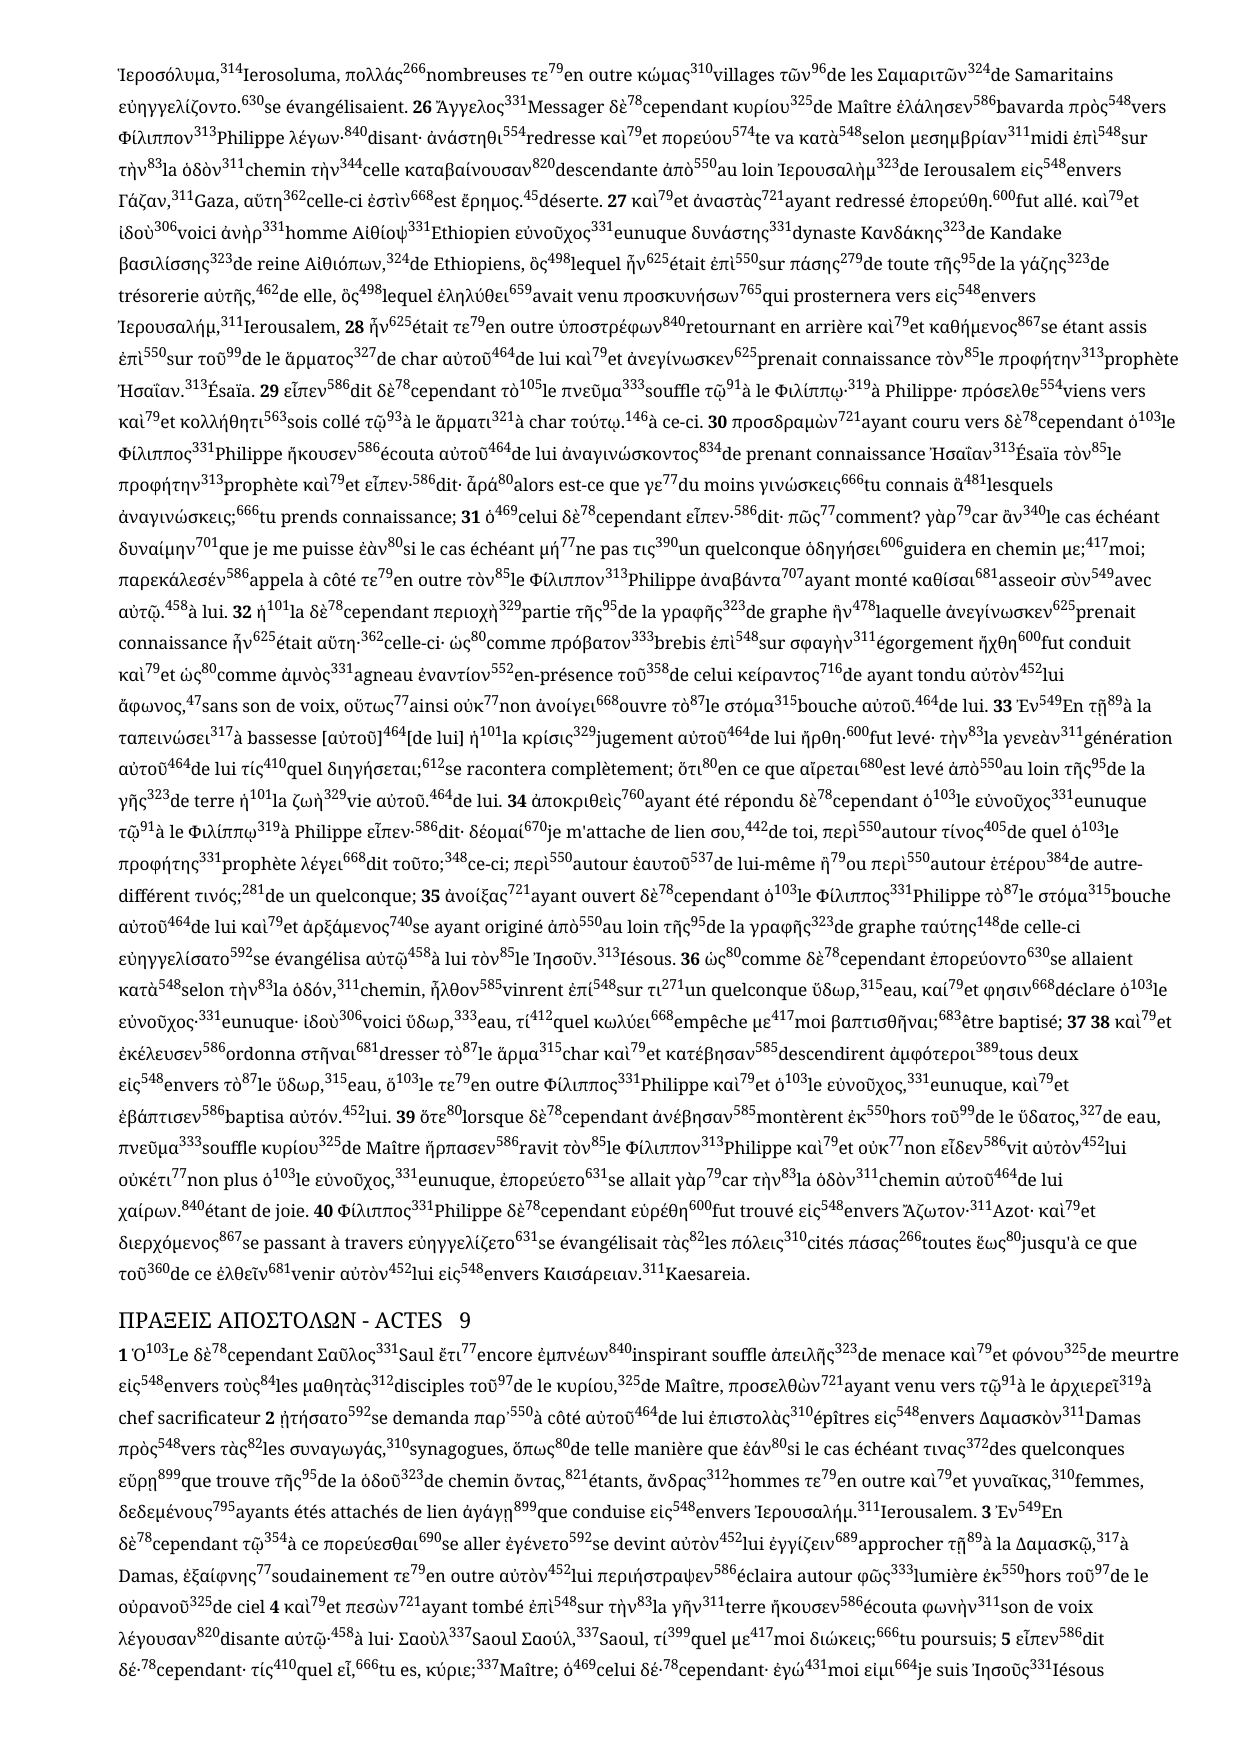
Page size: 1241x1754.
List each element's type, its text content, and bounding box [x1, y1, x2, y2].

text ΠΡΑΞΕΙΣ ΑΠΟΣΤΟΛΩΝ - ACTES 9 [118, 1304, 1181, 1334]
text 1 Ὁ103Le δὲ78cependant Σαῦλος331Saul ἔτι77encore ἐμπνέων840inspirant souffle ἀπειλῆς323de menace καὶ79et φόνου325de meurtre εἰς548envers τοὺς84les μαθητὰς312disciples τοῦ97de le κυρίου,325de Maître, προσελθὼν721ayant venu vers τῷ91à le ἀρχιερεῖ319à chef sacrificateur 2 ᾐτήσατο592se demanda παρ᾽550à côté αὐτοῦ464de lui ἐπιστολὰς310épîtres εἰς548envers Δαμασκὸν311Damas πρὸς548vers τὰς82les συναγωγάς,310synagogues, ὅπως80de telle manière que ἐάν80si le cas échéant τινας372des quelconques εὕρῃ899que trouve τῆς95de la ὁδοῦ323de chemin ὄντας,821étants, ἄνδρας312hommes τε79en outre καὶ79et γυναῖκας,310femmes, δεδεμένους795ayants étés attachés de lien ἀγάγῃ899que conduise εἰς548envers Ἰερουσαλήμ.311Ierousalem. 3 Ἐν549En δὲ78cependant τῷ354à ce πορεύεσθαι690se aller ἐγένετο592se devint αὐτὸν452lui ἐγγίζειν689approcher τῇ89à la Δαμασκῷ,317à Damas, ἐξαίφνης77soudainement τε79en outre αὐτὸν452lui περιήστραψεν586éclaira autour φῶς333lumière ἐκ550hors τοῦ97de le οὐρανοῦ325de ciel 4 καὶ79et πεσὼν721ayant tombé ἐπὶ548sur τὴν83la γῆν311terre ἤκουσεν586écouta φωνὴν311son de voix λέγουσαν820disante αὐτῷ·458à lui· Σαοὺλ337Saoul Σαούλ,337Saoul, τί399quel με417moi διώκεις;666tu poursuis; 5 εἶπεν586dit δέ·78cependant· τίς410quel εἶ,666tu es, κύριε;337Maître; ὁ469celui δέ·78cependant· ἐγώ431moi εἰμι664je suis Ἰησοῦς331Iésous ὃν480lequel σὺ448toi διώκεις·666tu poursuis· 6 ἀλλ᾽79mais ἀνάστηθι554redresse καὶ79et εἴσελθε554viens à l'intérieur εἰς548envers τὴν83la πόλιν311cité καὶ79et λαληθήσεταί619sera bavardé σοι439à toi ὅ482lequel τί375un quelconque σε437toi δεῖ668attache de lien ποιεῖν.689faire. 7 οἱ102les δὲ78cependant ἄνδρες330hommes οἱ497ceux συνοδεύοντες839cheminants avec αὐτῷ458à lui εἱστήκεισαν658avaient dressé ἐνεοί,70muets, ἀκούοντες839écoutants μὲν79certes τῆς95de la φωνῆς323de son de voix μηδένα373pas un δὲ78cependant θεωροῦντες.839observants. 8 ἠγέρθη600fut éveillé δὲ78cependant Σαῦλος331Saul ἀπὸ550au loin τῆς95de la γῆς,323de terre, ἀνεῳγμένων806de ayants étés ouverts δὲ78cependant τῶν96de les ὀφθαλμῶν324de yeux αὐτοῦ464de lui οὐδὲν375aucun ἔβλεπεν·625regardait· χειραγωγοῦντες839menants en main δὲ78cependant αὐτὸν452lui εἰσήγαγον585conduisirent à l'intérieur εἰς548envers Δαμασκόν.311Damas. 9 καὶ79et ἦν625était ἡμέρας310journées τρεῖς176trois μὴ77ne pas βλέπων840regardant καὶ79et οὐκ77non ἔφαγεν586mangea οὐδὲ79non cependant ἔπιεν.586but. 10 Ἦν625Était δέ78cependant τις287un quelconque μαθητὴς331disciple ἐν549en Δαμασκῷ317à Damas ὀνόματι321à nom Ἁνανίας,331Ananias, καὶ79et εἶπεν586dit πρὸς548vers αὐτὸν452lui ἐν549en ὁράματι321à vision ὁ103le κύριος·331Maître· Ἁνανία.337Ananias. ὁ469celui δὲ78cependant εἶπεν·586dit· ἰδοὺ306voici ἐγώ,431moi, κύριε.337Maître. 11 ὁ103le δὲ78cependant κύριος331Maître πρὸς548vers αὐτόν·452lui· ἀναστὰς721ayant redressé πορεύθητι563sois allé ἐπὶ548sur τὴν83la ῥύμην311rue τὴν344celle καλουμένην873étante appelée Εὐθεῖαν30Directe καὶ79et ζήτησον554cherche ἐν549en οἰκίᾳ317à maison d'habitation Ἰούδα325de Iouda Σαῦλον313Saul ὀνόματι321à nom Ταρσέα·313De Tarse· ἰδοὺ306voici γὰρ79car προσεύχεται674se prie 12 καὶ79et εἶδεν586vit ἄνδρα313homme [ἐν549[en ὁράματι]321à vision] Ἁνανίαν313Ananias ὀνόματι321à nom εἰσελθόντα707ayant venu à l'intérieur καὶ79et ἐπιθέντα707ayant surposé αὐτῷ458à lui [τὰς]242[les] χεῖρας310mains ὅπως80de telle manière que ἀναβλέψῃ.899que regarde de bas en haut. 13 ἀπεκρίθη600fut répondu δὲ78cependant Ἁνανίας·331Ananias· κύριε,337Maître, ἤκουσα582j'écoutai ἀπὸ550au loin πολλῶν383de nombreux περὶ550autour τοῦ97de le ἀνδρὸς325de homme τούτου150de celui-ci ὅσα296autant lesquels κακὰ54malicieux τοῖς90à les ἁγίοις58à saints σου442de toi ἐποίησεν586fit ἐν549en Ἰερουσαλήμ·317à Ierousalem· 14 καὶ79et ὧδε77ici ἔχει668a ἐξουσίαν311autorité παρὰ550à côté τῶν96de les ἀρχιερέων324de chefs sacrificateurs δῆσαι681attacher de lien πάντας372tous τοὺς345ceux ἐπικαλουμένους848se surnommants τὸ87le ὄνομά315nom σου.442de toi. 15 εἶπεν586dit δὲ78cependant πρὸς548vers αὐτὸν452lui ὁ103le κύριος·331Maître· πορεύου,574te va, ὅτι80en ce que σκεῦος333ustensile ἐκλογῆς323de élection ἐστίν668est μοι420à moi οὗτος364celui-ci τοῦ360de ce βαστάσαι681mettre en charge τὸ87le ὄνομά315nom μου424de moi ἐνώπιον552en devant ἐθνῶν326de ethnies τε79en outre καὶ77aussi βασιλέων324de rois υἱῶν324de fils τε79en outre Ἰσραήλ·325de Israël· 16 ἐγὼ431moi γὰρ79car ὑποδείξω602je montrerai en dessous αὐτῷ458à lui ὅσα481autant lesquels δεῖ668attache de lien αὐτὸν452lui ὑπὲρ550au-dessus τοῦ99de le ὀνόματός327de nom μου424de moi παθεῖν.681souffrir. 17 Ἀπῆλθεν586Éloigna δὲ78cependant Ἁνανίας331Ananias καὶ79et εἰσῆλθεν586vint à l'intérieur εἰς548envers τὴν83la οἰκίαν311maison d'habitation καὶ79et ἐπιθεὶς721ayant surposé ἐπ᾽548sur αὐτὸν452lui τὰς242les χεῖρας310mains εἶπεν·586dit· Σαοὺλ337Saoul ἀδελφέ,337frère, ὁ103le κύριος331Maître ἀπέσταλκέν642a envoyé με,417moi, Ἰησοῦς331Iésous ὁ364celui ὀφθείς760ayant été vu σοι439à toi ἐν549en τῇ89à la ὁδῷ317à chemin ᾗ484à laquelle ἤρχου,629tu te venais, ὅπως80de telle manière que ἀναβλέψῃς897que tu regardes de bas en haut καὶ79et πλησθῇς909que tu sois rempli πνεύματος327de souffle ἁγίου.18de saint. 18 καὶ79et εὐθέως77directement ἀπέπεσαν585tombèrent loin αὐτοῦ464de lui ἀπὸ550au loin τῶν96de les ὀφθαλμῶν324de yeux ὡς80comme λεπίδες,328écailles, ἀνέβλεψέν586regarda de bas en haut τε79en outre καὶ79et ἀναστὰς721ayant redressé ἐβαπτίσθη600fut baptisé 19 καὶ79et λαβὼν721ayant pris τροφὴν311nourriture ἐνισχύθη.600fut fortifié intérieurement. Ἐγένετο592Se devint δὲ78cependant μετὰ550avec τῶν96de les ἐν549en Δαμασκῷ317à Damas μαθητῶν324de disciples ἡμέρας310journées τινὰς266des quelconques 20 καὶ79et εὐθέως77directement ἐν549en ταῖς88à les συναγωγαῖς316à synagogues ἐκήρυσσεν625annonçait τὸν85le Ἰησοῦν313Iésous ὅτι80en ce que οὗτός364celui-ci ἐστιν668est ὁ103le υἱὸς331fils τοῦ97de le θεοῦ.325de Dieu. 21 ἐξίσταντο630se extasiaient δὲ78cependant πάντες389tous οἱ363ceux ἀκούοντες839écoutants καὶ79et ἔλεγον·624disaient· οὐχ340non οὗτός364celui-ci ἐστιν668est ὁ364celui πορθήσας721ayant ravagé εἰς548envers Ἰερουσαλὴμ311Ierousalem τοὺς345ceux ἐπικαλουμένους848se surnommants τὸ87le ὄνομα315nom τοῦτο,140ce-ci, καὶ79et ὧδε77ici εἰς548envers τοῦτο348ce-ci ἐληλύθει659avait venu ἵνα80afin que δεδεμένους795ayants étés attachés de lien αὐτοὺς451eux ἀγάγῃ899que conduise ἐπὶ548sur τοὺς84les ἀρχιερεῖς;312chefs sacrificateurs; 22 Σαῦλος331Saul δὲ78cependant μᾶλλον77davantage ἐνεδυναμοῦτο636était fortifié dans καὶ79et συνέχυννεν625versait ensemble dans la confusion [τοὺς]84[les] Ἰουδαίους52Ioudaiens τοὺς345ceux κατοικοῦντας821établissants maison d'habitation ἐν549en Δαμασκῷ317à Damas συμβιβάζων840conciliant ὅτι80en ce que οὗτός364celui-ci ἐστιν668est ὁ103le χριστός.331Christ. 23 Ὡς80Comme δὲ78cependant ἐπληροῦντο635étaient fait plénitude ἡμέραι328journées ἱκαναί,19assez-importantes, συνεβουλεύσαντο591se délibérèrent ensemble οἱ102les Ἰουδαῖοι70Ioudaiens ἀνελεῖν681saisir de bas en haut αὐτόν·452lui· 24 ἐγνώσθη600fut connu δὲ78cependant τῷ91à le Σαύλῳ319à Saul ἡ101la ἐπιβουλὴ329complot αὐτῶν.463de eux. παρετηροῦντο630se épiaient δὲ78cependant καὶ77aussi τὰς82les πύλας310porches ἡμέρας323de journée τε79en outre καὶ79et νυκτὸς323de nuit ὅπως80de telle manière que αὐτὸν452lui ἀνέλωσιν·898que saisissent de bas en haut· 25 λαβόντες720ayants pris δὲ78cependant οἱ102les μαθηταὶ330disciples αὐτοῦ464de lui νυκτὸς323de nuit διὰ550par τοῦ99de le τείχους327de muraille καθῆκαν585firent descendre αὐτὸν452lui χαλάσαντες720ayants lâchés ἐν549en σπυρίδι.317à corbeille. 26 Παραγενόμενος740Se ayant devenu à côté δὲ78cependant εἰς548envers Ἰερουσαλὴμ311Ierousalem ἐπείραζεν625mettait en tentation κολλᾶσθαι692être collé τοῖς90à les μαθηταῖς,318à disciples, καὶ79et πάντες389tous ἐφοβοῦντο630se effrayaient αὐτὸν452lui μὴ77ne pas πιστεύοντες839croyants ὅτι80en ce que ἐστὶν668est μαθητής.331disciple. 27 Βαρναβᾶς331Bar-Nabas δὲ78cependant ἐπιλαβόμενος740se ayant emparé αὐτὸν452lui ἤγαγεν586conduisit πρὸς548vers τοὺς84les ἀποστόλους312envoyés καὶ79et διηγήσατο592se raconta complètement αὐτοῖς457à eux πῶς77comment? ἐν549en τῇ89à la ὁδῷ317à chemin εἶδεν586vit τὸν85le κύριον313Maître καὶ79et ὅτι80en ce que ἐλάλησεν586bavarda αὐτῷ458à lui καὶ79et πῶς77comment? ἐν549en Δαμασκῷ317à Damas ἐπαρρησιάσατο592se oralisa franchement ἐν549en τῷ93à le ὀνόματι321à nom τοῦ97de le Ἰησοῦ.325de Iésous. 28 καὶ79et ἦν625était μετ᾽550avec αὐτῶν463de eux εἰσπορευόμενος867se allant à l'intérieur καὶ79et ἐκπορευόμενος867se allant au dehors εἰς548envers Ἰερουσαλήμ,311Ierousalem, παρρησιαζόμενος867se oralisant franchement ἐν549en τῷ93à le ὀνόματι321à nom τοῦ97de le κυρίου,325de Maître, 29 ἐλάλει625bavardait τε79en outre καὶ79et συνεζήτει625cherchait ensemble πρὸς548vers τοὺς84les Ἑλληνιστάς,312Hellénistes, οἱ468ceux δὲ78cependant ἐπεχείρουν624mettaient la main sur ἀνελεῖν681saisir de bas en haut αὐτόν.452lui. 30 ἐπιγνόντες720ayants reconnus δὲ78cependant οἱ102les ἀδελφοὶ330frères κατήγαγον585menèrent de haut en bas αὐτὸν452lui εἰς548envers Καισάρειαν311Kaesareia καὶ79et ἐξαπέστειλαν585envoyèrent dehors αὐτὸν452lui εἰς548envers Ταρσόν.311Tarse. 31 Ἡ101La μὲν77certes οὖν79donc ἐκκλησία329église καθ᾽550contre ὅλης279de toute entière τῆς95de la Ἰουδαίας323de Ioudaia καὶ79et Γαλιλαίας323de Galilée καὶ79et Σαμαρείας323de Samareia εἶχεν625avait εἰρήνην311paix οἰκοδομουμένη889étante édifiée en maison καὶ79et πορευομένη865se allante τῷ91à le φόβῳ319à effroi τοῦ97de le κυρίου325de Maître καὶ79et τῇ89à la παρακλήσει317à appel à côté τοῦ99de le ἁγίου18de saint πνεύματος327de souffle ἐπληθύνετο.636était multiplié. 32 Ἐγένετο592Se devint δὲ78cependant Πέτρον313Pierre διερχόμενον849se passant à travers διὰ550par πάντων385de tous κατελθεῖν681venir de haut en bas καὶ77aussi πρὸς548vers τοὺς84les ἁγίους52saints τοὺς345ceux κατοικοῦντας821établissants maison d'habitation Λύδδα.311Lydda. 33 εὗρεν586trouva δὲ78cependant ἐκεῖ77là ἄνθρωπόν313être humain τινα269un quelconque ὀνόματι321à nom Αἰνέαν313Ainéa ἐξ550hors ἐτῶν326de ans ὀκτὼ192de huit κατακείμενον849se couchant de haut en bas ἐπὶ550sur κραβάττου,325de grabat, ὃς498lequel ἦν625était παραλελυμένος.813ayant été paralysé. 34 καὶ79et εἶπεν586dit αὐτῷ458à lui ὁ103le Πέτρος·331Pierre· Αἰνέα,337Ainéa, ἰᾶταί674se guérit σε437toi Ἰησοῦς331Iésous Χριστός·331Christ· ἀνάστηθι554redresse καὶ79et στρῶσον554étends σεαυτῷ.520à toi-même. καὶ79et εὐθέως77directement ἀνέστη.586redressa. 35 καὶ79et εἶδαν585virent αὐτὸν452lui πάντες389tous οἱ363ceux κατοικοῦντες839établissants maison d'habitation Λύδδα311Lydda καὶ79et τὸν85le Σαρῶνα,313Sarona, οἵτινες497lesquels des quelconques ἐπέστρεψαν585tournèrent sur ἐπὶ548sur τὸν85le κύριον.313Maître. 36 Ἐν549En Ἰόππῃ317à Ioppé δέ78cependant τις285une quelconque ἦν625était μαθήτρια329disciple ὀνόματι321à nom Ταβιθά,329Tabitha, ἣ496laquelle διερμηνευομένη889étante interprétée en détail λέγεται680est dit Δορκάς·329Dorcas· αὕτη467celle-ci ἦν625était πλήρης45de plénitude ἔργων326de travaux ἀγαθῶν17de bons καὶ79et ἐλεημοσυνῶν322de actes de miséricorde ὧν489de lesquelles ἐποίει.625faisait. 37 ἐγένετο592se devint δὲ78cependant ἐν549en ταῖς88à les ἡμέραις316à journées ἐκείναις141à celles-là ἀσθενήσασαν705ayante étée infirme αὐτὴν450elle ἀποθανεῖν·681mourir loin· λούσαντες720ayants baignés δὲ78cependant αὐτὴν450elle ἔθηκαν585posèrent ἐν549en ὑπερῴῳ.321à partie au-dessus. 38 ἐγγὺς77proche δὲ78cependant οὔσης832de étante Λύδδας323de Lydda τῇ89à la Ἰόππῃ317à Ioppé οἱ102les μαθηταὶ330disciples ἀκούσαντες720ayants écoutés ὅτι80en ce que Πέτρος331Pierre ἐστὶν668est ἐν549en αὐτῇ456à elle ἀπέστειλαν585envoyèrent δύο178deux ἄνδρας312hommes πρὸς548vers αὐτὸν452lui παρακαλοῦντες·839appelants à côté· μὴ77ne pas ὀκνήσῃς897que tu paresses διελθεῖν681passer à travers ἕως552jusqu'à ce que ἡμῶν.423de nous. 39 ἀναστὰς721ayant redressé δὲ78cependant Πέτρος331Pierre συνῆλθεν586vint ensemble αὐτοῖς·457à eux· ὃν480lequel παραγενόμενον726se ayant devenu à côté ἀνήγαγον585conduisirent de bas en haut εἰς548envers τὸ87le ὑπερῷον315partie au-dessus καὶ79et παρέστησαν585dressèrent à côté αὐτῷ458à lui πᾶσαι284toutes αἱ100les χῆραι328veuves κλαίουσαι837pleurantes καὶ79et ἐπιδεικνύμεναι864se montrantes sûrement χιτῶνας312chitons καὶ79et ἱμάτια314himations ὅσα481autant lesquels ἐποίει625faisait μετ᾽550avec αὐτῶν461de elles οὖσα838étante ἡ101la Δορκάς.329Dorcas. 40 ἐκβαλὼν721ayant éjecté δὲ78cependant ἔξω77au-dehors πάντας372tous ὁ103le Πέτρος331Pierre καὶ79et θεὶς721ayant posé τὰ246les γόνατα314genoux προσηύξατο592se pria καὶ79et ἐπιστρέψας721ayant tourné sur πρὸς548vers τὸ87le σῶμα315corps εἶπεν·586dit· Ταβιθά,335Tabitha, ἀνάστηθι.554redresse. ἡ467celle δὲ78cependant ἤνοιξεν586ouvrit τοὺς84les ὀφθαλμοὺς312yeux αὐτῆς,462de elle, καὶ79et ἰδοῦσα719ayante vue τὸν85le Πέτρον313Pierre ἀνεκάθισεν.586assit de bas en haut. 41 δοὺς721ayant donné δὲ78cependant αὐτῇ456à elle χεῖρα311main ἀνέστησεν586redressa αὐτήν·450elle· φωνήσας721ayant sonné de voix δὲ78cependant τοὺς84les ἁγίους52saints καὶ79et τὰς82les χήρας310veuves παρέστησεν586dressa à côté αὐτὴν450elle ζῶσαν.820vivante. 42 γνωστὸν49connu δὲ78cependant ἐγένετο592se devint καθ᾽550contre ὅλης279de toute entière τῆς95de la Ἰόππης323de Ioppé καὶ79et ἐπίστευσαν585crurent πολλοὶ389nombreux ἐπὶ548sur τὸν85le κύριον.313Maître. 43 Ἐγένετο592Se devint δὲ78cependant ἡμέρας310journées ἱκανὰς266assez-importantes μεῖναι681rester ἐν549en Ἰόππῃ317à Ioppé παρά549à côté τινι275à un quelconque Σίμωνι319à Simon βυρσεῖ.319à tanneur. [118, 1339, 1181, 1682]
text 1 Σαῦλος331Saul δὲ78cependant ἦν625était συνευδοκῶν840estimant en bien avec τῇ89à la ἀναιρέσει317à saisie de bas en haut αὐτοῦ.464de lui. Ἐγένετο592Se devint δὲ78cependant ἐν549en ἐκείνῃ142à celle-là τῇ89à la ἡμέρᾳ317à journée διωγμὸς331poursuite μέγας22grand ἐπὶ548sur τὴν83la ἐκκλησίαν311église τὴν478celle ἐν549en Ἱεροσολύμοις,320à Ierosoluma, πάντες389tous δὲ78cependant διεσπάρησαν599furent disséminé κατὰ548selon τὰς82les χώρας310régions τῆς95de la Ἰουδαίας323de Ioudaia καὶ79et Σαμαρείας323de Samareia πλὴν552toutefois τῶν96de les ἀποστόλων.324de envoyés. 2 συνεκόμισαν585portèrent soin ensemble δὲ78cependant τὸν85le Στέφανον313Stephanos ἄνδρες330hommes εὐλαβεῖς21précautionneux καὶ79et ἐποίησαν585firent κοπετὸν313bruit de lamentation μέγαν4grand ἐπ᾽549sur αὐτῷ.458à lui. 3 Σαῦλος331Saul δὲ78cependant ἐλυμαίνετο631se infestait τὴν83la ἐκκλησίαν311église κατὰ548selon τοὺς84les οἴκους312maisons εἰσπορευόμενος,867se allant à l'intérieur, σύρων840traînant τε79en outre ἄνδρας312hommes καὶ79et γυναῖκας310femmes παρεδίδου625livrait εἰς548envers φυλακήν.311gardiennage. 4 Οἱ363Ceux μὲν79certes οὖν79donc διασπαρέντες759ayants étés disséminés διῆλθον585passèrent à travers εὐαγγελιζόμενοι866se évangélisants τὸν85le λόγον.313discours. 5 Φίλιππος331Philippe δὲ78cependant κατελθὼν721ayant venu de haut en bas εἰς548envers [τὴν]83[la] πόλιν311cité τῆς95de la Σαμαρείας323de Samareia ἐκήρυσσεν625annonçait αὐτοῖς457à eux τὸν85le Χριστόν.313Christ. 6 προσεῖχον624attenaient δὲ78cependant οἱ102les ὄχλοι330foules τοῖς353à ces λεγομένοις881à étants dits ὑπὸ550sous τοῦ97de le Φιλίππου325de Philippe ὁμοθυμαδὸν77en même fureur ἐν549en τῷ354à ce ἀκούειν689écouter αὐτοὺς451eux καὶ79et βλέπειν689regarder τὰ86les σημεῖα314signes ἃ481lesquels ἐποίει.625faisait. 7 πολλοὶ389nombreux γὰρ79car τῶν357de ceux ἐχόντων833de ayants πνεύματα314souffles ἀκάθαρτα5impurs βοῶντα823beuglants φωνῇ317à son de voix μεγάλῃ8à grande ἐξήρχοντο,630se sortaient, πολλοὶ389nombreux δὲ78cependant παραλελυμένοι812ayants étés paralysés καὶ79et χωλοὶ70boiteux ἐθεραπεύθησαν·599furent soigné· 8 ἐγένετο592se devint δὲ78cependant πολλὴ285nombreuse χαρὰ329joie ἐν549en τῇ89à la πόλει317à cité ἐκείνῃ.142à celle-là. 9 Ἀνὴρ331Homme δέ78cependant τις287un quelconque ὀνόματι321à nom Σίμων331Simon προϋπῆρχεν625subsistait auparavant ἐν549en τῇ89à la πόλει317à cité μαγεύων840faisant de la magie καὶ79et ἐξιστάνων840extasiant τὸ87le ἔθνος315ethnie τῆς95de la Σαμαρείας,323de Samareia, λέγων840disant εἶναί689être τινα373un quelconque ἑαυτὸν528lui-même μέγαν,53grand, 10 ᾧ486à lequel προσεῖχον624attenaient πάντες389tous ἀπὸ550au loin μικροῦ65de petit ἕως552jusqu'à ce que μεγάλου65de grand λέγοντες·839disants· οὗτός364celui-ci ἐστιν668est ἡ101la δύναμις329puissance τοῦ97de le θεοῦ325de Dieu ἡ362celle καλουμένη889étante appelée μεγάλη.45grande. 11 προσεῖχον624attenaient δὲ78cependant αὐτῷ458à lui διὰ548par le fait de τὸ348ce ἱκανῷ10à assez-important χρόνῳ319à temps ταῖς88à les μαγείαις316à magies ἐξεστακέναι686avoir extasié αὐτούς.451eux. 12 ὅτε80lorsque δὲ78cependant ἐπίστευσαν585crurent τῷ91à le Φιλίππῳ319à Philippe εὐαγγελιζομένῳ855à se évangélisant περὶ550autour τῆς95de la βασιλείας323de royauté τοῦ97de le θεοῦ325de Dieu καὶ79et τοῦ99de le ὀνόματος327de nom Ἰησοῦ325de Iésous Χριστοῦ,325de Christ, ἐβαπτίζοντο635étaient baptisé ἄνδρες330hommes τε79en outre καὶ79et γυναῖκες.328femmes. 13 ὁ103le δὲ78cependant Σίμων331Simon καὶ77aussi αὐτὸς542lui-même ἐπίστευσεν586crut καὶ79et βαπτισθεὶς760ayant été baptisé ἦν625était προσκαρτερῶν840endurant auprès τῷ91à le Φιλίππῳ,319à Philippe, θεωρῶν840observant τε79en outre σημεῖα314signes καὶ79et δυνάμεις310puissances μεγάλας1grandes γινομένας846se devenantes ἐξίστατο.631se extasiait. 14 Ἀκούσαντες720Ayants écoutés δὲ78cependant οἱ102les ἐν549en Ἱεροσολύμοις320à Ierosoluma ἀπόστολοι330envoyés ὅτι80en ce que δέδεκται648s'a accepté ἡ101la Σαμάρεια329Samareia τὸν85le λόγον313discours τοῦ97de le θεοῦ,325de Dieu, ἀπέστειλαν585envoyèrent πρὸς548vers αὐτοὺς451eux Πέτρον313Pierre καὶ79et Ἰωάννην,313Ioannes, 15 οἵτινες497lesquels des quelconques καταβάντες720ayants descendus προσηύξαντο591se prièrent περὶ550autour αὐτῶν463de eux ὅπως80de telle manière que λάβωσιν898que prennent πνεῦμα315souffle ἅγιον·6saint· 16 οὐδέπω77non cependant encore γὰρ79car ἦν625était ἐπ᾽549sur οὐδενὶ378à aucun αὐτῶν463de eux ἐπιπεπτωκός,785ayant tombé dessus, μόνον77seulement δὲ78cependant βεβαπτισμένοι812ayants étés baptisés ὑπῆρχον624subsistaient εἰς548envers τὸ87le ὄνομα315nom τοῦ97de le κυρίου325de Maître Ἰησοῦ.325de Iésous. 17 τότε77alors ἐπετίθεσαν624surposaient τὰς242les χεῖρας310mains ἐπ᾽548sur αὐτοὺς451eux καὶ79et ἐλάμβανον624prenaient πνεῦμα315souffle ἅγιον.6saint. 18 Ἰδὼν721Ayant vu δὲ78cependant ὁ103le Σίμων331Simon ὅτι80en ce que διὰ550par τῆς95de la ἐπιθέσεως323de surposition τῶν94de les χειρῶν322de mains τῶν96de les ἀποστόλων324de envoyés δίδοται680est donné τὸ105le πνεῦμα,333souffle, προσήνεγκεν586apporta αὐτοῖς457à eux χρήματα314choses de besoins 19 λέγων·840disant· δότε553donnez κἀμοὶ420à et moi τὴν83la ἐξουσίαν311autorité ταύτην136celle-ci ἵνα80afin que ᾧ486à lequel ἐὰν340si le cas échéant ἐπιθῶ895que je surpose τὰς242les χεῖρας310mains λαμβάνῃ921que prenne πνεῦμα315souffle ἅγιον.6saint. 20 Πέτρος331Pierre δὲ78cependant εἶπεν586dit πρὸς548vers αὐτόν·452lui· τὸ105le ἀργύριόν333objet d'argent σου442de toi σὺν549avec σοὶ439à toi εἴη700que soit εἰς548envers ἀπώλειαν311perte complète ὅτι80en ce que τὴν83la δωρεὰν311gratification τοῦ97de le θεοῦ325de Dieu ἐνόμισας584tu fis loi διὰ550par χρημάτων326de choses de besoins κτᾶσθαι·690se acquérir· 21 οὐκ77non ἔστιν668est σοι439à toi μερὶς329portion οὐδὲ79non cependant κλῆρος331lot ἐν549en τῷ91à le λόγῳ319à discours τούτῳ,144à celui-ci, ἡ101la γὰρ79car καρδία329coeur σου442de toi οὐκ77non ἔστιν668est εὐθεῖα45directe ἔναντι552en-face τοῦ97de le θεοῦ.325de Dieu. 22 μετανόησον554transintellige οὖν79donc ἀπὸ550au loin τῆς95de la κακίας323de malice σου442de toi ταύτης356de celle-ci καὶ79et δεήθητι563sois attaché de lien τοῦ97de le κυρίου,325de Maître, εἰ340si ἄρα77par conséquent ἀφεθήσεταί619sera abandonné σοι439à toi ἡ101la ἐπίνοια329sur-intelligence τῆς95de la καρδίας323de coeur σου,442de toi, 23 εἰς548envers γὰρ79car χολὴν311bile πικρίας323de amertume καὶ79et σύνδεσμον313lien commun ἀδικίας323de injustice ὁρῶ664je vois σε437toi ὄντα.822étant. 24 ἀποκριθεὶς760ayant été répondu δὲ78cependant ὁ103le Σίμων331Simon εἶπεν·586dit· δεήθητε562soyez attachés de lien ὑμεῖς447vous ὑπὲρ550au-dessus ἐμοῦ424de moi πρὸς548vers τὸν85le κύριον313Maître ὅπως80de telle manière que μηδὲν392pas un ἐπέλθῃ899que vienne sur ἐπ᾽548sur ἐμὲ417moi ὧν493de lesquels εἰρήκατε.639vous avez dit. 25 Οἱ468Ceux μὲν340certes οὖν79donc διαμαρτυράμενοι739se ayants passés témoignage καὶ79et λαλήσαντες720ayants bavardés τὸν85le λόγον313discours τοῦ97de le κυρίου325de Maître ὑπέστρεφον624retournaient en arrière εἰς548envers Ἱεροσόλυμα,314Ierosoluma, πολλάς266nombreuses τε79en outre κώμας310villages τῶν96de les Σαμαριτῶν324de Samaritains εὐηγγελίζοντο.630se évangélisaient. 26 Ἄγγελος331Messager δὲ78cependant κυρίου325de Maître ἐλάλησεν586bavarda πρὸς548vers Φίλιππον313Philippe λέγων·840disant· ἀνάστηθι554redresse καὶ79et πορεύου574te va κατὰ548selon μεσημβρίαν311midi ἐπὶ548sur τὴν83la ὁδὸν311chemin τὴν344celle καταβαίνουσαν820descendante ἀπὸ550au loin Ἰερουσαλὴμ323de Ierousalem εἰς548envers Γάζαν,311Gaza, αὕτη362celle-ci ἐστὶν668est ἔρημος.45déserte. 27 καὶ79et ἀναστὰς721ayant redressé ἐπορεύθη.600fut allé. καὶ79et ἰδοὺ306voici ἀνὴρ331homme Αἰθίοψ331Ethiopien εὐνοῦχος331eunuque δυνάστης331dynaste Κανδάκης323de Kandake βασιλίσσης323de reine Αἰθιόπων,324de Ethiopiens, ὃς498lequel ἦν625était ἐπὶ550sur πάσης279de toute τῆς95de la γάζης323de trésorerie αὐτῆς,462de elle, ὃς498lequel ἐληλύθει659avait venu προσκυνήσων765qui prosternera vers εἰς548envers Ἰερουσαλήμ,311Ierousalem, 28 ἦν625était τε79en outre ὑποστρέφων840retournant en arrière καὶ79et καθήμενος867se étant assis ἐπὶ550sur τοῦ99de le ἅρματος327de char αὐτοῦ464de lui καὶ79et ἀνεγίνωσκεν625prenait connaissance τὸν85le προφήτην313prophète Ἠσαΐαν.313Ésaïa. 29 εἶπεν586dit δὲ78cependant τὸ105le πνεῦμα333souffle τῷ91à le Φιλίππῳ·319à Philippe· πρόσελθε554viens vers καὶ79et κολλήθητι563sois collé τῷ93à le ἅρματι321à char τούτῳ.146à ce-ci. 30 προσδραμὼν721ayant couru vers δὲ78cependant ὁ103le Φίλιππος331Philippe ἤκουσεν586écouta αὐτοῦ464de lui ἀναγινώσκοντος834de prenant connaissance Ἠσαΐαν313Ésaïa τὸν85le προφήτην313prophète καὶ79et εἶπεν·586dit· ἆρά80alors est-ce que γε77du moins γινώσκεις666tu connais ἃ481lesquels ἀναγινώσκεις;666tu prends connaissance; 31 ὁ469celui δὲ78cependant εἶπεν·586dit· πῶς77comment? γὰρ79car ἂν340le cas échéant δυναίμην701que je me puisse ἐὰν80si le cas échéant μή77ne pas τις390un quelconque ὁδηγήσει606guidera en chemin με;417moi; παρεκάλεσέν586appela à côté τε79en outre τὸν85le Φίλιππον313Philippe ἀναβάντα707ayant monté καθίσαι681asseoir σὺν549avec αὐτῷ.458à lui. 32 ἡ101la δὲ78cependant περιοχὴ329partie τῆς95de la γραφῆς323de graphe ἣν478laquelle ἀνεγίνωσκεν625prenait connaissance ἦν625était αὕτη·362celle-ci· ὡς80comme πρόβατον333brebis ἐπὶ548sur σφαγὴν311égorgement ἤχθη600fut conduit καὶ79et ὡς80comme ἀμνὸς331agneau ἐναντίον552en-présence τοῦ358de celui κείραντος716de ayant tondu αὐτὸν452lui ἄφωνος,47sans son de voix, οὕτως77ainsi οὐκ77non ἀνοίγει668ouvre τὸ87le στόμα315bouche αὐτοῦ.464de lui. 33 Ἐν549En τῇ89à la ταπεινώσει317à bassesse [αὐτοῦ]464[de lui] ἡ101la κρίσις329jugement αὐτοῦ464de lui ἤρθη·600fut levé· τὴν83la γενεὰν311génération αὐτοῦ464de lui τίς410quel διηγήσεται;612se racontera complètement; ὅτι80en ce que αἴρεται680est levé ἀπὸ550au loin τῆς95de la γῆς323de terre ἡ101la ζωὴ329vie αὐτοῦ.464de lui. 34 ἀποκριθεὶς760ayant été répondu δὲ78cependant ὁ103le εὐνοῦχος331eunuque τῷ91à le Φιλίππῳ319à Philippe εἶπεν·586dit· δέομαί670je m'attache de lien σου,442de toi, περὶ550autour τίνος405de quel ὁ103le προφήτης331prophète λέγει668dit τοῦτο;348ce-ci; περὶ550autour ἑαυτοῦ537de lui-même ἢ79ou περὶ550autour ἑτέρου384de autre-différent τινός;281de un quelconque; 35 ἀνοίξας721ayant ouvert δὲ78cependant ὁ103le Φίλιππος331Philippe τὸ87le στόμα315bouche αὐτοῦ464de lui καὶ79et ἀρξάμενος740se ayant originé ἀπὸ550au loin τῆς95de la γραφῆς323de graphe ταύτης148de celle-ci εὐηγγελίσατο592se évangélisa αὐτῷ458à lui τὸν85le Ἰησοῦν.313Iésous. 36 ὡς80comme δὲ78cependant ἐπορεύοντο630se allaient κατὰ548selon τὴν83la ὁδόν,311chemin, ἦλθον585vinrent ἐπί548sur τι271un quelconque ὕδωρ,315eau, καί79et φησιν668déclare ὁ103le εὐνοῦχος·331eunuque· ἰδοὺ306voici ὕδωρ,333eau, τί412quel κωλύει668empêche με417moi βαπτισθῆναι;683être baptisé; 37 38 καὶ79et ἐκέλευσεν586ordonna στῆναι681dresser τὸ87le ἅρμα315char καὶ79et κατέβησαν585descendirent ἀμφότεροι389tous deux εἰς548envers τὸ87le ὕδωρ,315eau, ὅ103le τε79en outre Φίλιππος331Philippe καὶ79et ὁ103le εὐνοῦχος,331eunuque, καὶ79et ἐβάπτισεν586baptisa αὐτόν.452lui. 39 ὅτε80lorsque δὲ78cependant ἀνέβησαν585montèrent ἐκ550hors τοῦ99de le ὕδατος,327de eau, πνεῦμα333souffle κυρίου325de Maître ἥρπασεν586ravit τὸν85le Φίλιππον313Philippe καὶ79et οὐκ77non εἶδεν586vit αὐτὸν452lui οὐκέτι77non plus ὁ103le εὐνοῦχος,331eunuque, ἐπορεύετο631se allait γὰρ79car τὴν83la ὁδὸν311chemin αὐτοῦ464de lui χαίρων.840étant de joie. 40 Φίλιππος331Philippe δὲ78cependant εὑρέθη600fut trouvé εἰς548envers Ἄζωτον·311Azot· καὶ79et διερχόμενος867se passant à travers εὐηγγελίζετο631se évangélisait τὰς82les πόλεις310cités πάσας266toutes ἕως80jusqu'à ce que τοῦ360de ce ἐλθεῖν681venir αὐτὸν452lui εἰς548envers Καισάρειαν.311Kaesareia. [118, 59, 1181, 1286]
